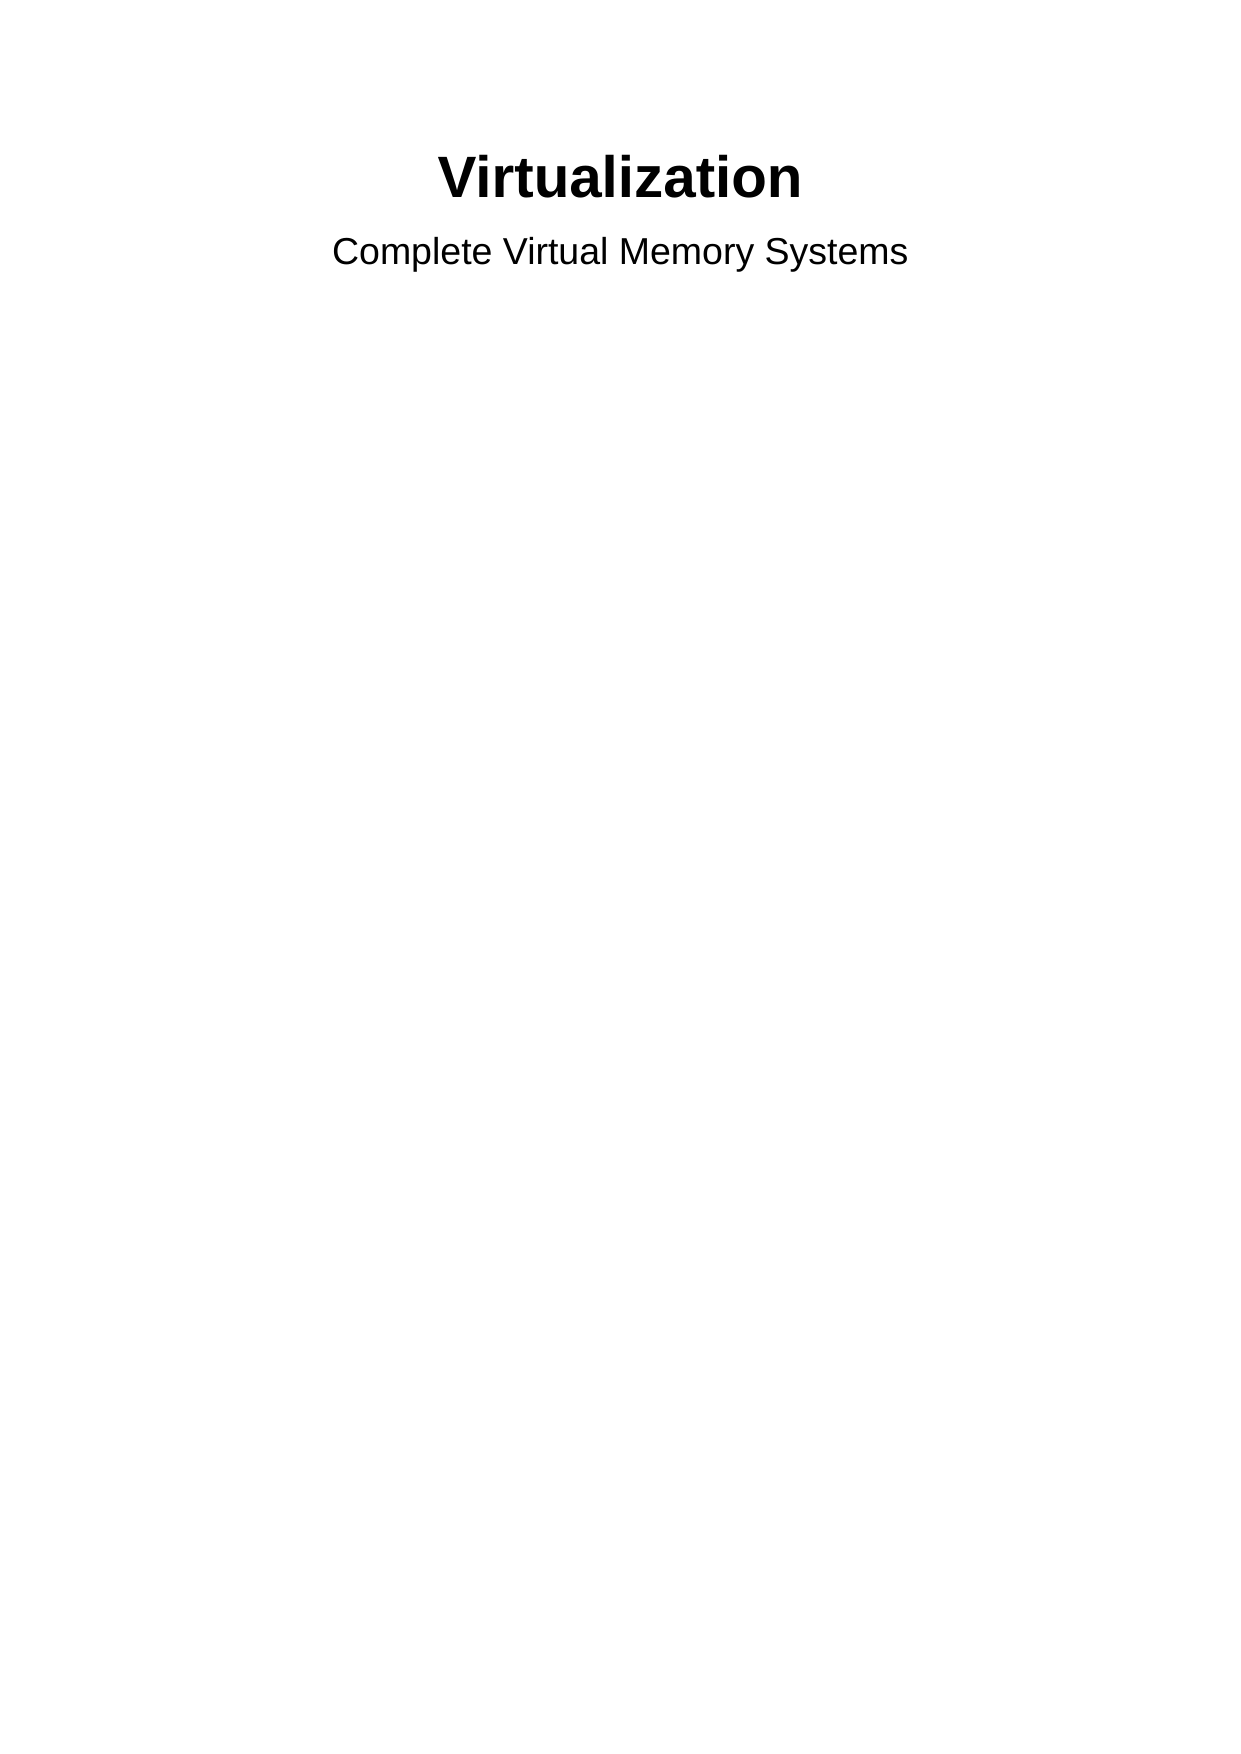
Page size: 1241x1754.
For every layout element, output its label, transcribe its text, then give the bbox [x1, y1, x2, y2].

title Virtualization [118, 143, 1122, 210]
subtitle Complete Virtual Memory Systems [118, 229, 1122, 272]
